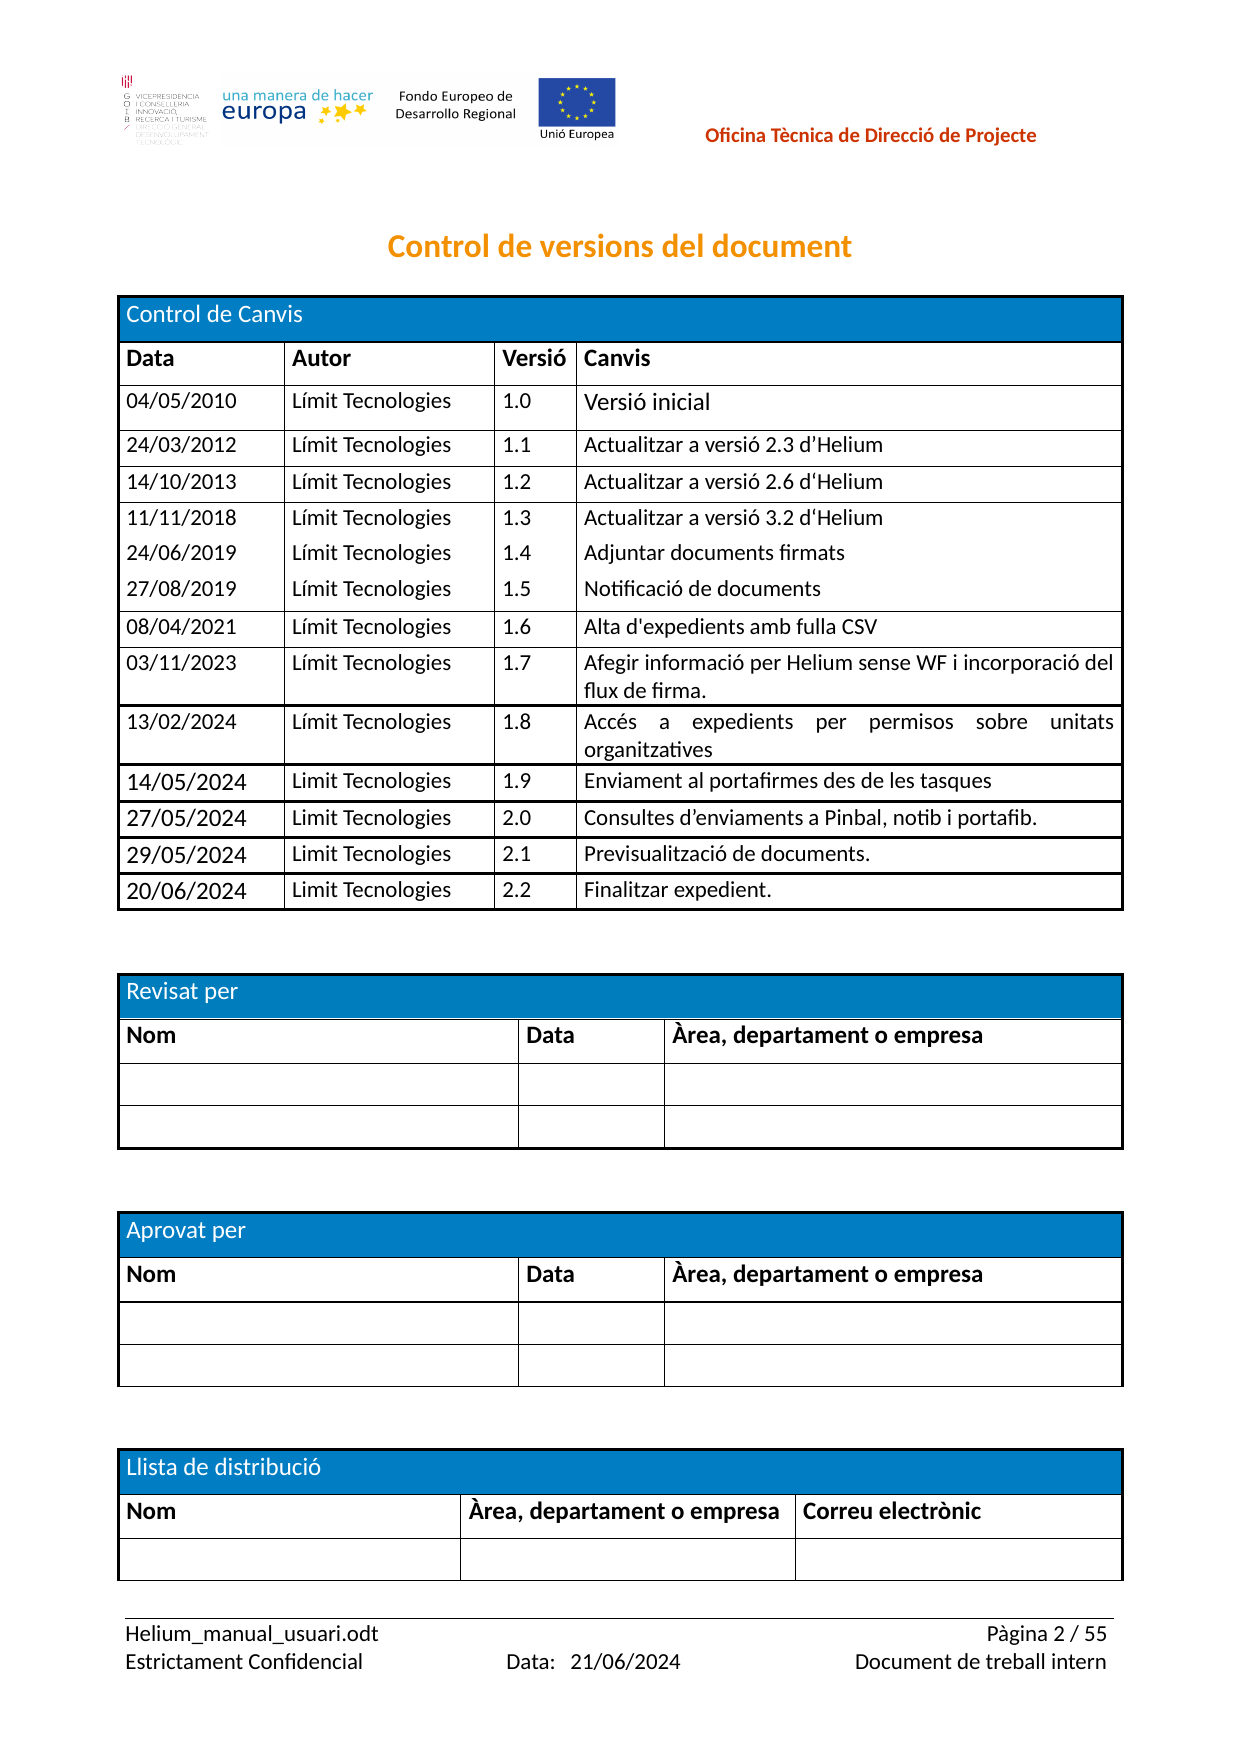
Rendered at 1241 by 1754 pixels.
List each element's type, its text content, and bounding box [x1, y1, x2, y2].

table_header Revisat per [120, 976, 1121, 1018]
table_cell Límit Tecnologies [285, 612, 494, 647]
table_cell Limit Tecnologies [285, 875, 494, 908]
table_cell 04/05/2010 [120, 386, 284, 429]
table_cell Consultes d’enviaments a Pinbal, notib i portafib. [577, 803, 1121, 836]
table_cell 1.8 [495, 707, 576, 763]
table_cell Previsualització de documents. [577, 839, 1121, 872]
table_cell 27/08/2019 [120, 575, 284, 611]
table_cell [461, 1539, 795, 1580]
table_cell [519, 1303, 664, 1343]
table_cell Nom [120, 1495, 460, 1538]
table_cell Límit Tecnologies [285, 386, 494, 429]
table_cell 1.9 [495, 766, 576, 799]
table_cell Límit Tecnologies [285, 538, 494, 574]
table_cell [120, 1303, 518, 1343]
table_cell Límit Tecnologies [285, 707, 494, 763]
subtitle Control de versions del document [118, 225, 1122, 266]
table_cell 2.0 [495, 803, 576, 836]
table_cell Actualitzar a versió 2.3 d’Helium [577, 431, 1121, 466]
table_cell 14/10/2013 [120, 467, 284, 502]
table_cell [665, 1106, 1121, 1147]
table_cell Límit Tecnologies [285, 648, 494, 704]
table_cell 2.1 [495, 839, 576, 872]
table_cell Àrea, departament o empresa [665, 1258, 1121, 1301]
table_cell Àrea, departament o empresa [665, 1020, 1121, 1063]
table_cell Data [519, 1020, 664, 1063]
table_cell 13/02/2024 [120, 707, 284, 763]
table_cell 08/04/2021 [120, 612, 284, 647]
table_header Llista de distribució [120, 1451, 1121, 1494]
table_cell Enviament al portafirmes des de les tasques [577, 766, 1121, 799]
table_header Aprovat per [120, 1214, 1121, 1257]
table_cell [120, 1539, 460, 1580]
table_cell 1.4 [495, 538, 576, 574]
table_cell [120, 1345, 518, 1386]
table_cell Data [519, 1258, 664, 1301]
table_cell 1.5 [495, 575, 576, 611]
table_cell 27/05/2024 [120, 803, 284, 836]
table_cell [796, 1539, 1121, 1580]
table_cell Nom [120, 1020, 518, 1063]
table_cell 1.1 [495, 431, 576, 466]
table_cell 1.3 [495, 503, 576, 538]
table_cell Finalitzar expedient. [577, 875, 1121, 908]
table_cell 14/05/2024 [120, 766, 284, 799]
table_cell Afegir informació per Helium sense WF i incorporació del flux de firma. [577, 648, 1121, 704]
table_cell [120, 1106, 518, 1147]
table_cell Limit Tecnologies [285, 839, 494, 872]
table_cell Versió inicial [577, 386, 1121, 429]
table_cell Límit Tecnologies [285, 575, 494, 611]
table_cell 29/05/2024 [120, 839, 284, 872]
table_cell Actualitzar a versió 2.6 d‘Helium [577, 467, 1121, 502]
table_cell 20/06/2024 [120, 875, 284, 908]
table_cell Límit Tecnologies [285, 503, 494, 538]
table_cell 1.7 [495, 648, 576, 704]
table_cell Accés a expedients per permisos sobre unitats organitzatives [577, 707, 1121, 763]
table_cell Notificació de documents [577, 575, 1121, 611]
table_cell Adjuntar documents firmats [577, 538, 1121, 574]
table_cell Àrea, departament o empresa [461, 1495, 795, 1538]
table_cell Límit Tecnologies [285, 431, 494, 466]
table_cell Canvis [577, 343, 1121, 385]
table_cell [519, 1345, 664, 1386]
table_cell [120, 1064, 518, 1105]
table_cell [519, 1106, 664, 1147]
table_cell 24/06/2019 [120, 538, 284, 574]
table_cell Limit Tecnologies [285, 766, 494, 799]
table_cell 1.0 [495, 386, 576, 429]
table_cell Data [120, 343, 284, 385]
picture [219, 73, 621, 147]
table_cell Autor [285, 343, 494, 385]
table_cell Actualitzar a versió 3.2 d‘Helium [577, 503, 1121, 538]
table_header Control de Canvis [120, 298, 1121, 341]
table_cell 2.2 [495, 875, 576, 908]
table_cell 11/11/2018 [120, 503, 284, 538]
table_cell Correu electrònic [796, 1495, 1121, 1538]
table_cell Limit Tecnologies [285, 803, 494, 836]
table_cell 24/03/2012 [120, 431, 284, 466]
table_cell 1.2 [495, 467, 576, 502]
table_cell Versió [495, 343, 576, 385]
table_cell [665, 1303, 1121, 1343]
picture [118, 73, 213, 147]
table_cell 1.6 [495, 612, 576, 647]
table_cell Límit Tecnologies [285, 467, 494, 502]
table_cell Alta d'expedients amb fulla CSV [577, 612, 1121, 647]
table_cell Nom [120, 1258, 518, 1301]
table_cell [519, 1064, 664, 1105]
table_cell [665, 1064, 1121, 1105]
table_cell [665, 1345, 1121, 1386]
table_cell 03/11/2023 [120, 648, 284, 704]
